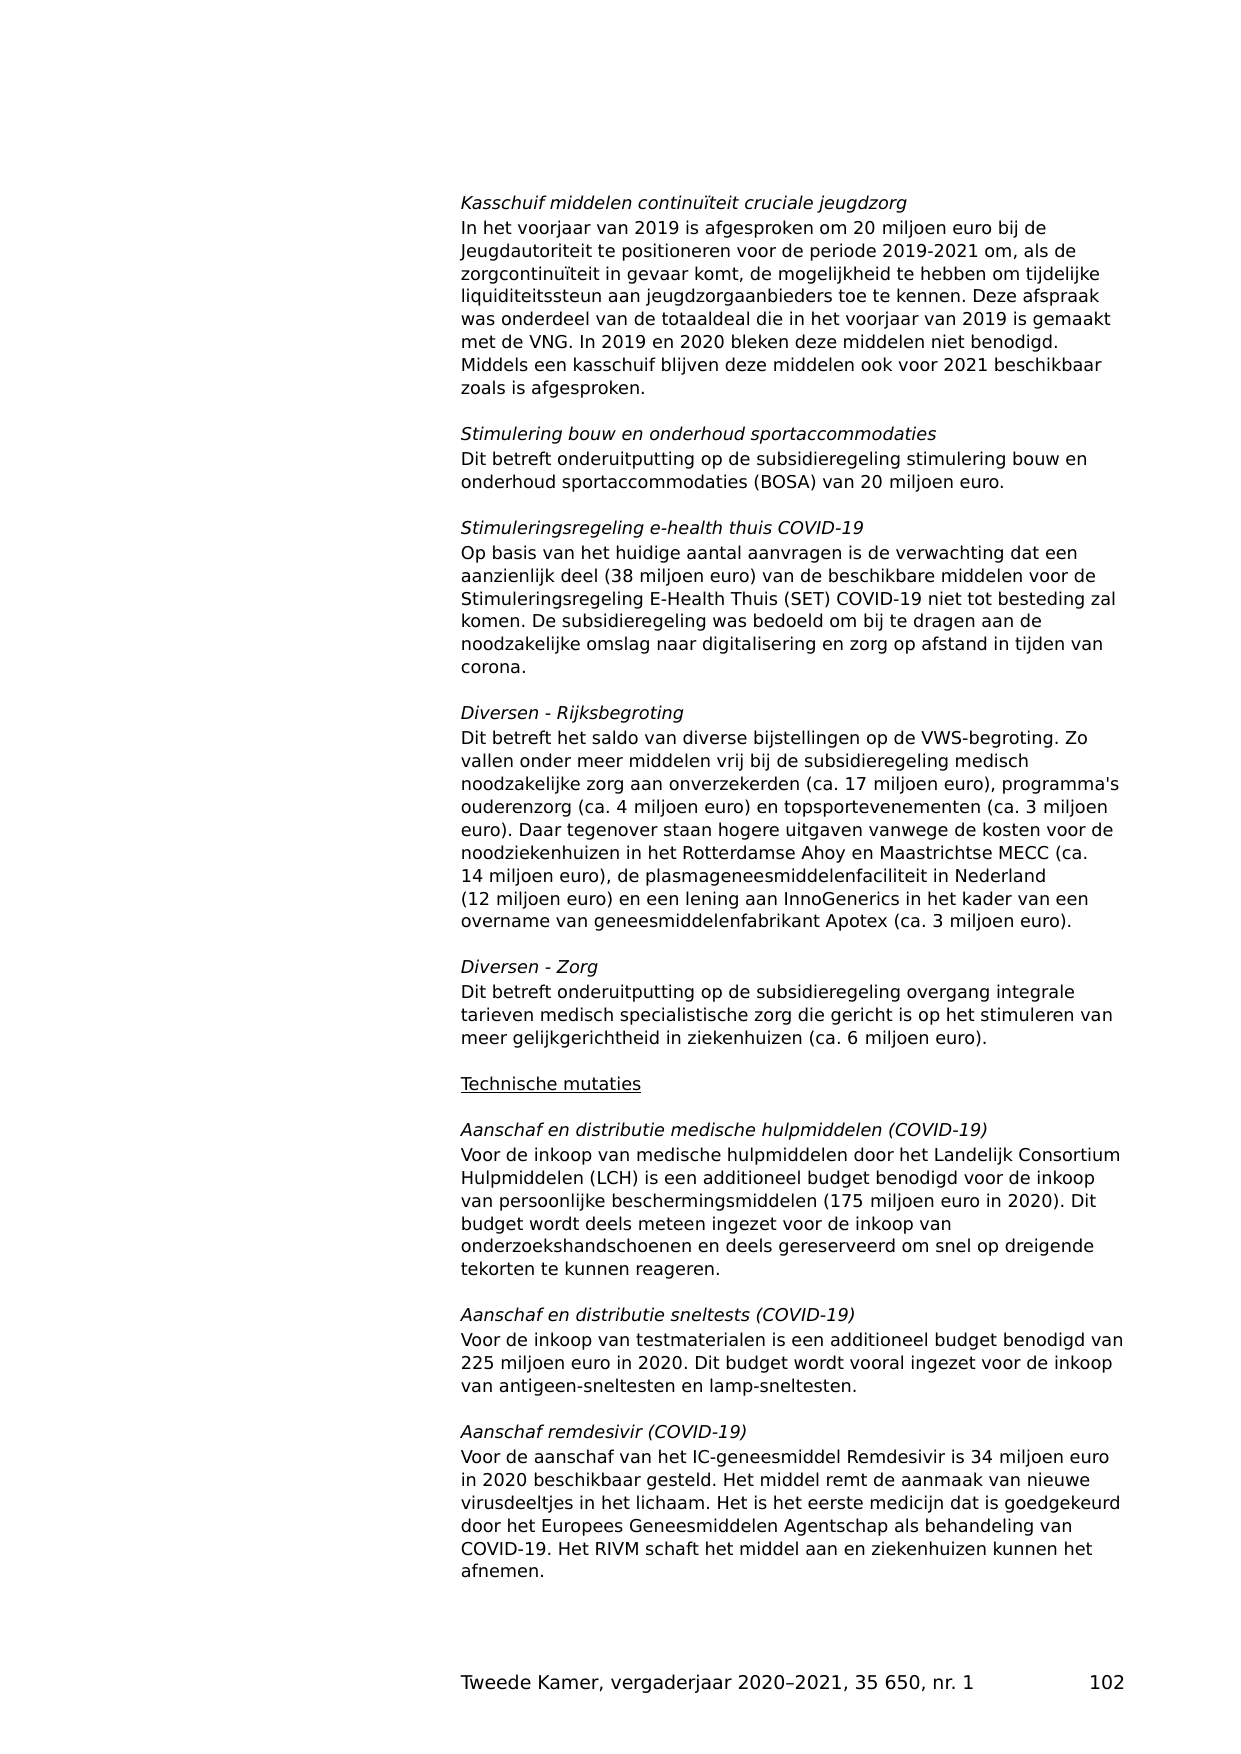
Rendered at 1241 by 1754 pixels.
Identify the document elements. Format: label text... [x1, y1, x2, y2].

text Kasschuif middelen continuïteit cruciale jeugdzorg [461, 191, 1125, 214]
text Technische mutaties [461, 1072, 1125, 1095]
text Dit betreft het saldo van diverse bijstellingen op de VWS-begroting. Zo vallen onder meer middelen vrij bij de subsidieregeling medisch noodzakelijke zorg aan onverzekerden (ca. 17 miljoen euro), programma's ouderenzorg (ca. 4 miljoen euro) en topsportevenementen (ca. 3 miljoen euro). Daar tegenover staan hogere uitgaven vanwege de kosten voor de noodziekenhuizen in het Rotterdamse Ahoy en Maastrichtse MECC (ca. 14 miljoen euro), de plasmageneesmiddelenfaciliteit in Nederland (12 miljoen euro) en een lening aan InnoGenerics in het kader van een overname van geneesmiddelenfabrikant Apotex (ca. 3 miljoen euro). [461, 726, 1125, 932]
text Dit betreft onderuitputting op de subsidieregeling stimulering bouw en onderhoud sportaccommodaties (BOSA) van 20 miljoen euro. [461, 447, 1125, 493]
text Voor de inkoop van medische hulpmiddelen door het Landelijk Consortium Hulpmiddelen (LCH) is een additioneel budget benodigd voor de inkoop van persoonlijke beschermingsmiddelen (175 miljoen euro in 2020). Dit budget wordt deels meteen ingezet voor de inkoop van onderzoekshandschoenen en deels gereserveerd om snel op dreigende tekorten te kunnen reageren. [461, 1143, 1125, 1280]
text Dit betreft onderuitputting op de subsidieregeling overgang integrale tarieven medisch specialistische zorg die gericht is op het stimuleren van meer gelijkgerichtheid in ziekenhuizen (ca. 6 miljoen euro). [461, 980, 1125, 1049]
text Voor de aanschaf van het IC-geneesmiddel Remdesivir is 34 miljoen euro in 2020 beschikbaar gesteld. Het middel remt de aanmaak van nieuwe virusdeeltjes in het lichaam. Het is het eerste medicijn dat is goedgekeurd door het Europees Geneesmiddelen Agentschap als behandeling van COVID-19. Het RIVM schaft het middel aan en ziekenhuizen kunnen het afnemen. [461, 1445, 1125, 1582]
text In het voorjaar van 2019 is afgesproken om 20 miljoen euro bij de Jeugdautoriteit te positioneren voor de periode 2019-2021 om, als de zorgcontinuïteit in gevaar komt, de mogelijkheid te hebben om tijdelijke liquiditeitssteun aan jeugdzorgaanbieders toe te kennen. Deze afspraak was onderdeel van de totaaldeal die in het voorjaar van 2019 is gemaakt met de VNG. In 2019 en 2020 bleken deze middelen niet benodigd. Middels een kasschuif blijven deze middelen ook voor 2021 beschikbaar zoals is afgesproken. [461, 216, 1125, 399]
text Diversen - Rijksbegroting [461, 701, 1125, 724]
text Voor de inkoop van testmaterialen is een additioneel budget benodigd van 225 miljoen euro in 2020. Dit budget wordt vooral ingezet voor de inkoop van antigeen-sneltesten en lamp-sneltesten. [461, 1328, 1125, 1397]
text Stimulering bouw en onderhoud sportaccommodaties [461, 422, 1125, 445]
text Op basis van het huidige aantal aanvragen is de verwachting dat een aanzienlijk deel (38 miljoen euro) van de beschikbare middelen voor de Stimuleringsregeling E-Health Thuis (SET) COVID-19 niet tot besteding zal komen. De subsidieregeling was bedoeld om bij te dragen aan de noodzakelijke omslag naar digitalisering en zorg op afstand in tijden van corona. [461, 541, 1125, 678]
text Aanschaf en distributie medische hulpmiddelen (COVID-19) [461, 1118, 1125, 1141]
text Aanschaf remdesivir (COVID-19) [461, 1420, 1125, 1443]
text Diversen - Zorg [461, 955, 1125, 978]
text Stimuleringsregeling e-health thuis COVID-19 [461, 516, 1125, 539]
text Aanschaf en distributie sneltests (COVID-19) [461, 1303, 1125, 1326]
